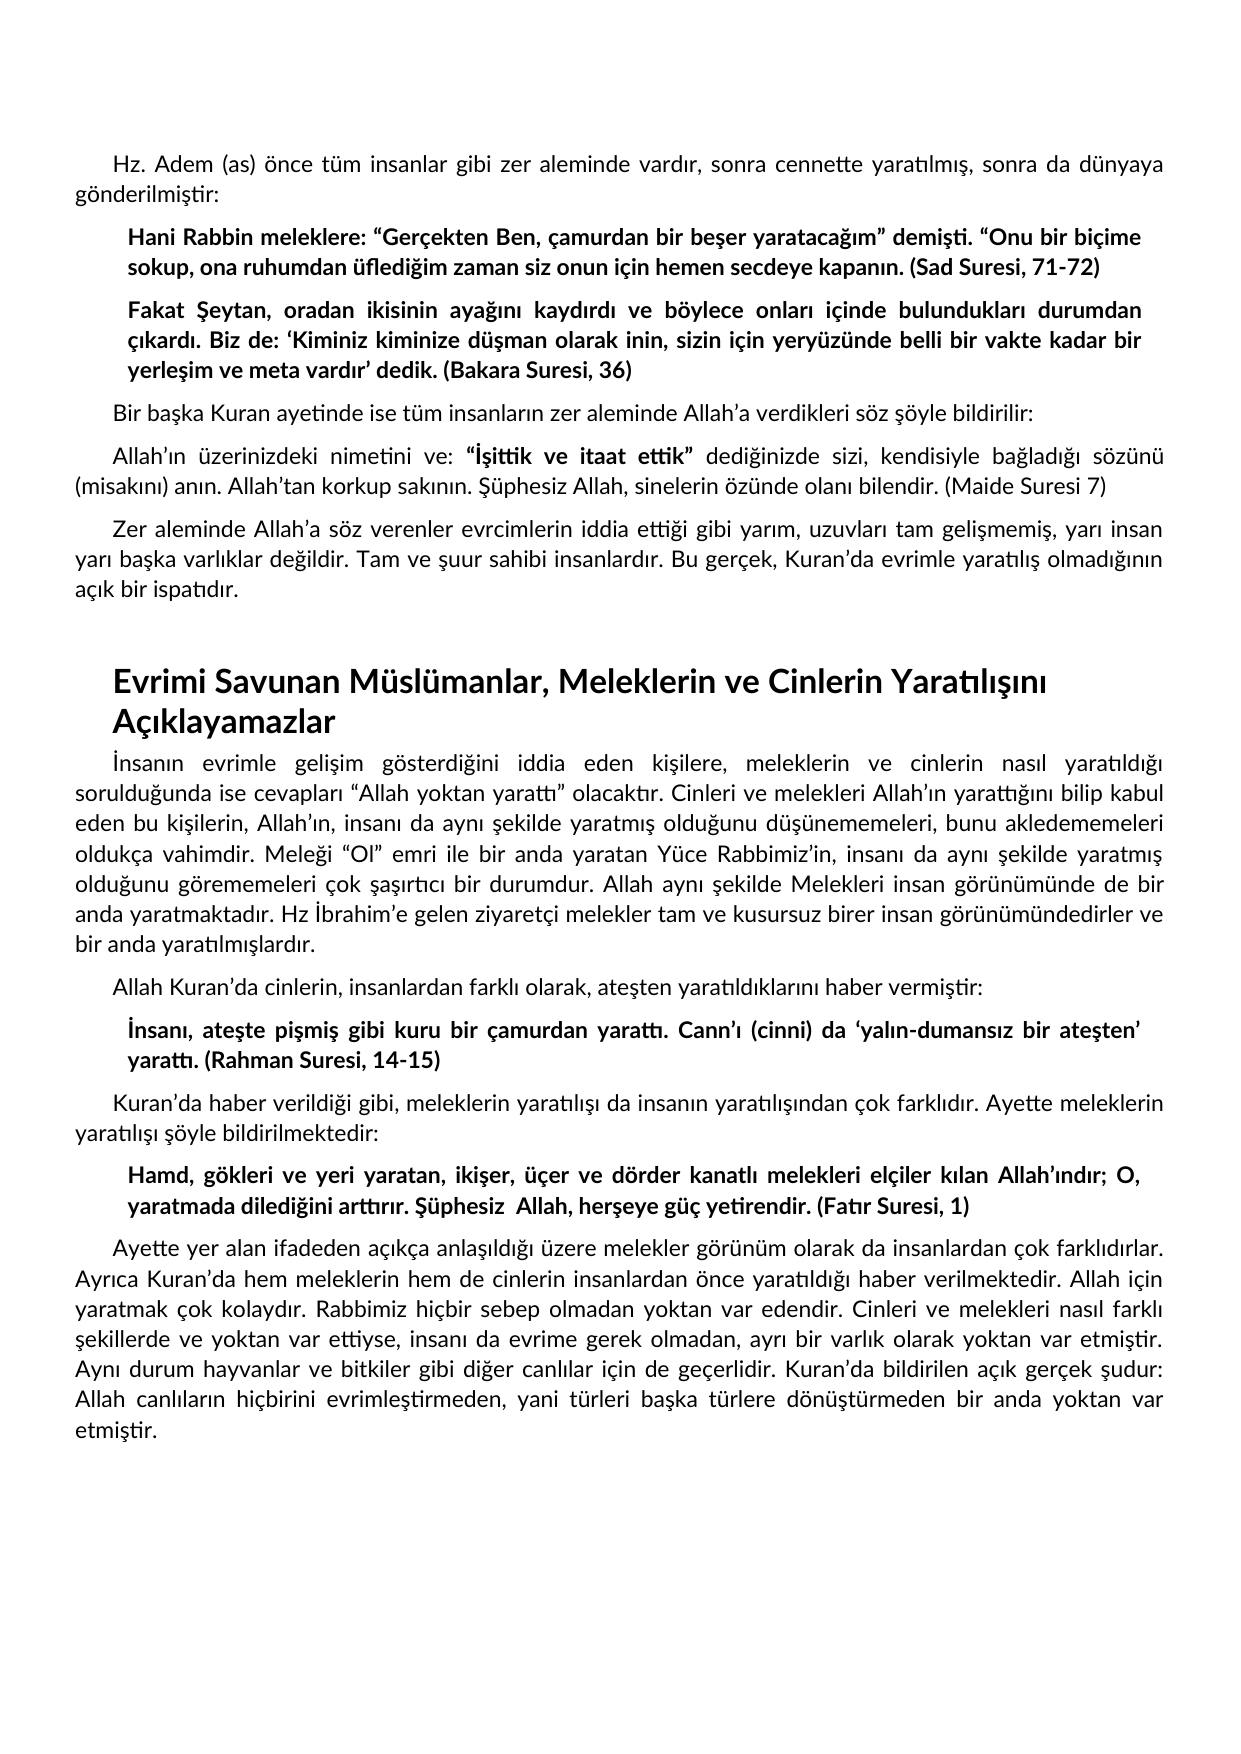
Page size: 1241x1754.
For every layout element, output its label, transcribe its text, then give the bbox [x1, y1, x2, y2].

text Fakat Şeytan, oradan ikisinin ayağını kaydırdı ve böylece onları içinde bulundukları durumdan çıkardı. Biz de: ‘Kiminiz kiminize düşman olarak inin, sizin için yeryüzünde belli bir vakte kadar bir yerleşim ve meta vardır’ dedik. (Bakara Suresi, 36) [127, 296, 1143, 384]
text İnsanı, ateşte pişmiş gibi kuru bir çamurdan yarattı. Cann’ı (cinni) da ‘yalın-dumansız bir ateşten’ yarattı. (Rahman Suresi, 14-15) [127, 1015, 1143, 1073]
text Kuran’da haber verildiği gibi, meleklerin yaratılışı da insanın yaratılışından çok farklıdır. Ayette meleklerin yaratılışı şöyle bildirilmektedir: [75, 1088, 1165, 1146]
text Hamd, gökleri ve yeri yaratan, ikişer, üçer ve dörder kanatlı melekleri elçiler kılan Allah’ındır; O, yaratmada dilediğini arttırır. Şüphesiz Allah, herşeye güç yetirendir. (Fatır Suresi, 1) [127, 1161, 1143, 1219]
text Allah’ın üzerinizdeki nimetini ve: “İşittik ve itaat ettik” dediğinizde sizi, kendisiyle bağladığı sözünü (misakını) anın. Allah’tan korkup sakının. Şüphesiz Allah, sinelerin özünde olanı bilendir. (Maide Suresi 7) [75, 442, 1165, 499]
text Bir başka Kuran ayetinde ise tüm insanların zer aleminde Allah’a verdikleri söz şöyle bildirilir: [75, 399, 1165, 426]
subtitle Evrimi Savunan Müslümanlar, Meleklerin ve Cinlerin Yaratılışını Açıklayamazlar [112, 660, 1165, 740]
text Ayette yer alan ifadeden açıkça anlaşıldığı üzere melekler görünüm olarak da insanlardan çok farklıdırlar. Ayrıca Kuran’da hem meleklerin hem de cinlerin insanlardan önce yaratıldığı haber verilmektedir. Allah için yaratmak çok kolaydır. Rabbimiz hiçbir sebep olmadan yoktan var edendir. Cinleri ve melekleri nasıl farklı şekillerde ve yoktan var ettiyse, insanı da evrime gerek olmadan, ayrı bir varlık olarak yoktan var etmiştir. Aynı durum hayvanlar ve bitkiler gibi diğer canlılar için de geçerlidir. Kuran’da bildirilen açık gerçek şudur: Allah canlıların hiçbirini evrimleştirmeden, yani türleri başka türlere dönüştürmeden bir anda yoktan var etmiştir. [75, 1234, 1165, 1443]
text Hz. Adem (as) önce tüm insanlar gibi zer aleminde vardır, sonra cennette yaratılmış, sonra da dünyaya gönderilmiştir: [75, 150, 1165, 208]
text Zer aleminde Allah’a söz verenler evrcimlerin iddia ettiği gibi yarım, uzuvları tam gelişmemiş, yarı insan yarı başka varlıklar değildir. Tam ve şuur sahibi insanlardır. Bu gerçek, Kuran’da evrimle yaratılış olmadığının açık bir ispatıdır. [75, 514, 1165, 602]
text İnsanın evrimle gelişim gösterdiğini iddia eden kişilere, meleklerin ve cinlerin nasıl yaratıldığı sorulduğunda ise cevapları “Allah yoktan yarattı” olacaktır. Cinleri ve melekleri Allah’ın yarattığını bilip kabul eden bu kişilerin, Allah’ın, insanı da aynı şekilde yaratmış olduğunu düşünememeleri, bunu akledememeleri oldukça vahimdir. Meleği “Ol” emri ile bir anda yaratan Yüce Rabbimiz’in, insanı da aynı şekilde yaratmış olduğunu görememeleri çok şaşırtıcı bir durumdur. Allah aynı şekilde Melekleri insan görünümünde de bir anda yaratmaktadır. Hz İbrahim’e gelen ziyaretçi melekler tam ve kusursuz birer insan görünümündedirler ve bir anda yaratılmışlardır. [75, 749, 1165, 957]
text Hani Rabbin meleklere: “Gerçekten Ben, çamurdan bir beşer yaratacağım” demişti. “Onu bir biçime sokup, ona ruhumdan üflediğim zaman siz onun için hemen secdeye kapanın. (Sad Suresi, 71-72) [127, 223, 1143, 281]
text Allah Kuran’da cinlerin, insanlardan farklı olarak, ateşten yaratıldıklarını haber vermiştir: [75, 973, 1165, 1000]
